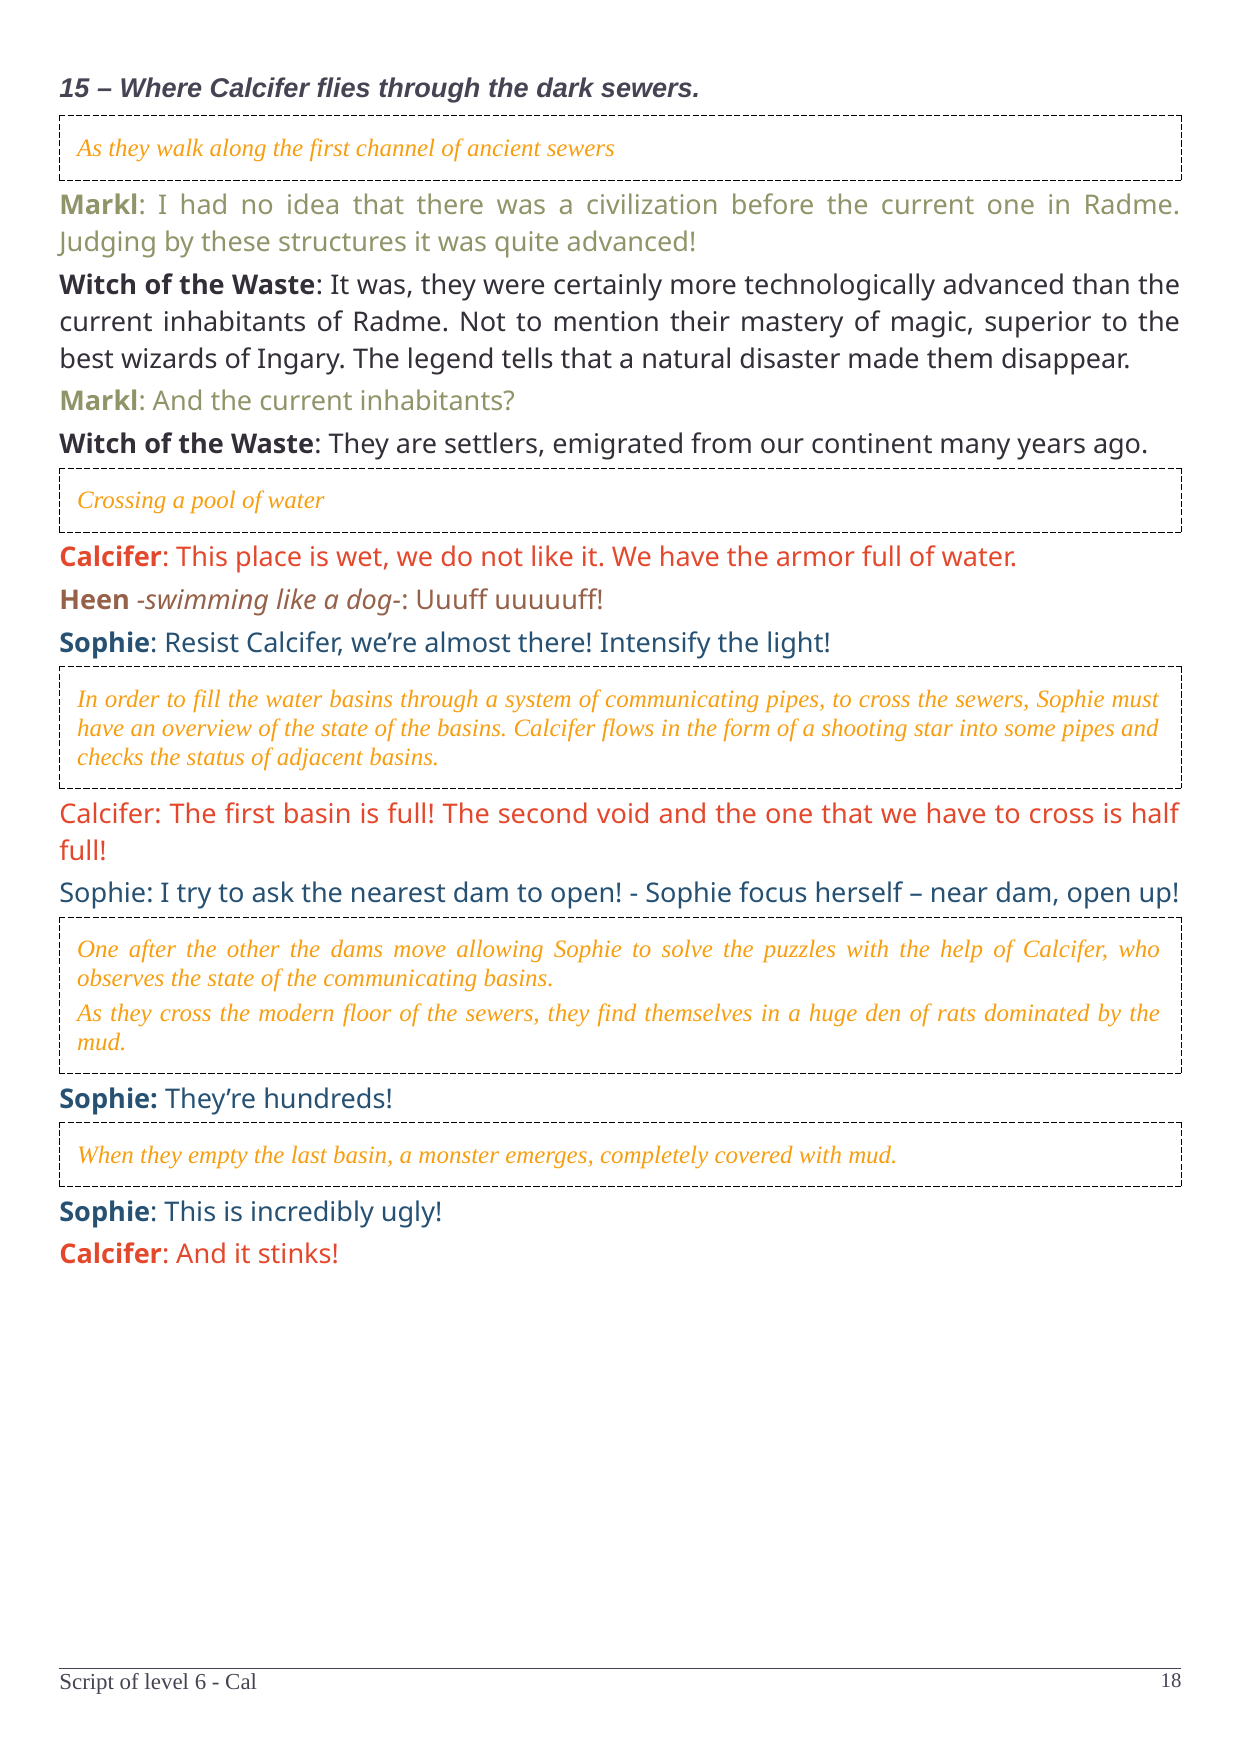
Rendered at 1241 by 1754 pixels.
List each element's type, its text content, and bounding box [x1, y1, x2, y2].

text When they empty the last basin, a monster emerges, completely covered with mud. [59, 1122, 1181, 1186]
text Witch of the Waste: They are settlers, emigrated from our continent many years ago. [59, 425, 1181, 462]
text As they walk along the first channel of ancient sewers [59, 115, 1181, 180]
text Markl: And the current inhabitants? [59, 382, 1181, 419]
text Calcifer: This place is wet, we do not like it. We have the armor full of water. [59, 538, 1181, 575]
subtitle 15 – Where Calcifer flies through the dark sewers. [59, 72, 1181, 103]
text As they cross the modern floor of the sewers, they find themselves in a huge den of rats dominated by the mud. [59, 980, 1181, 1073]
text Crossing a pool of water [59, 467, 1181, 532]
text In order to fill the water basins through a system of communicating pipes, to cross the sewers, Sophie must have an overview of the state of the basins. Calcifer flows in the form of a shooting star into some pipes and checks the status of adjacent basins. [59, 666, 1181, 788]
text Sophie: They’re hundreds! [59, 1079, 1181, 1116]
text Sophie: Resist Calcifer, we’re almost there! Intensify the light! [59, 623, 1181, 660]
text Heen -swimming like a dog-: Uuuff uuuuuff! [59, 581, 1181, 617]
text Witch of the Waste: It was, they were certainly more technologically advanced than the current inhabitants of Radme. Not to mention their mastery of magic, superior to the best wizards of Ingary. The legend tells that a natural disaster made them disappear. [59, 265, 1181, 376]
text Sophie: I try to ask the nearest dam to open! - Sophie focus herself – near dam, open up! [59, 874, 1181, 911]
text Calcifer: And it stinks! [59, 1235, 1181, 1272]
text One after the other the dams move allowing Sophie to solve the puzzles with the help of Calcifer, who observes the state of the communicating basins. [59, 917, 1181, 980]
text Markl: I had no idea that there was a civilization before the current one in Radme. Judging by these structures it was quite advanced! [59, 186, 1181, 259]
text Sophie: This is incredibly ugly! [59, 1192, 1181, 1229]
text Calcifer: The first basin is full! The second void and the one that we have to cross is half full! [59, 794, 1181, 868]
